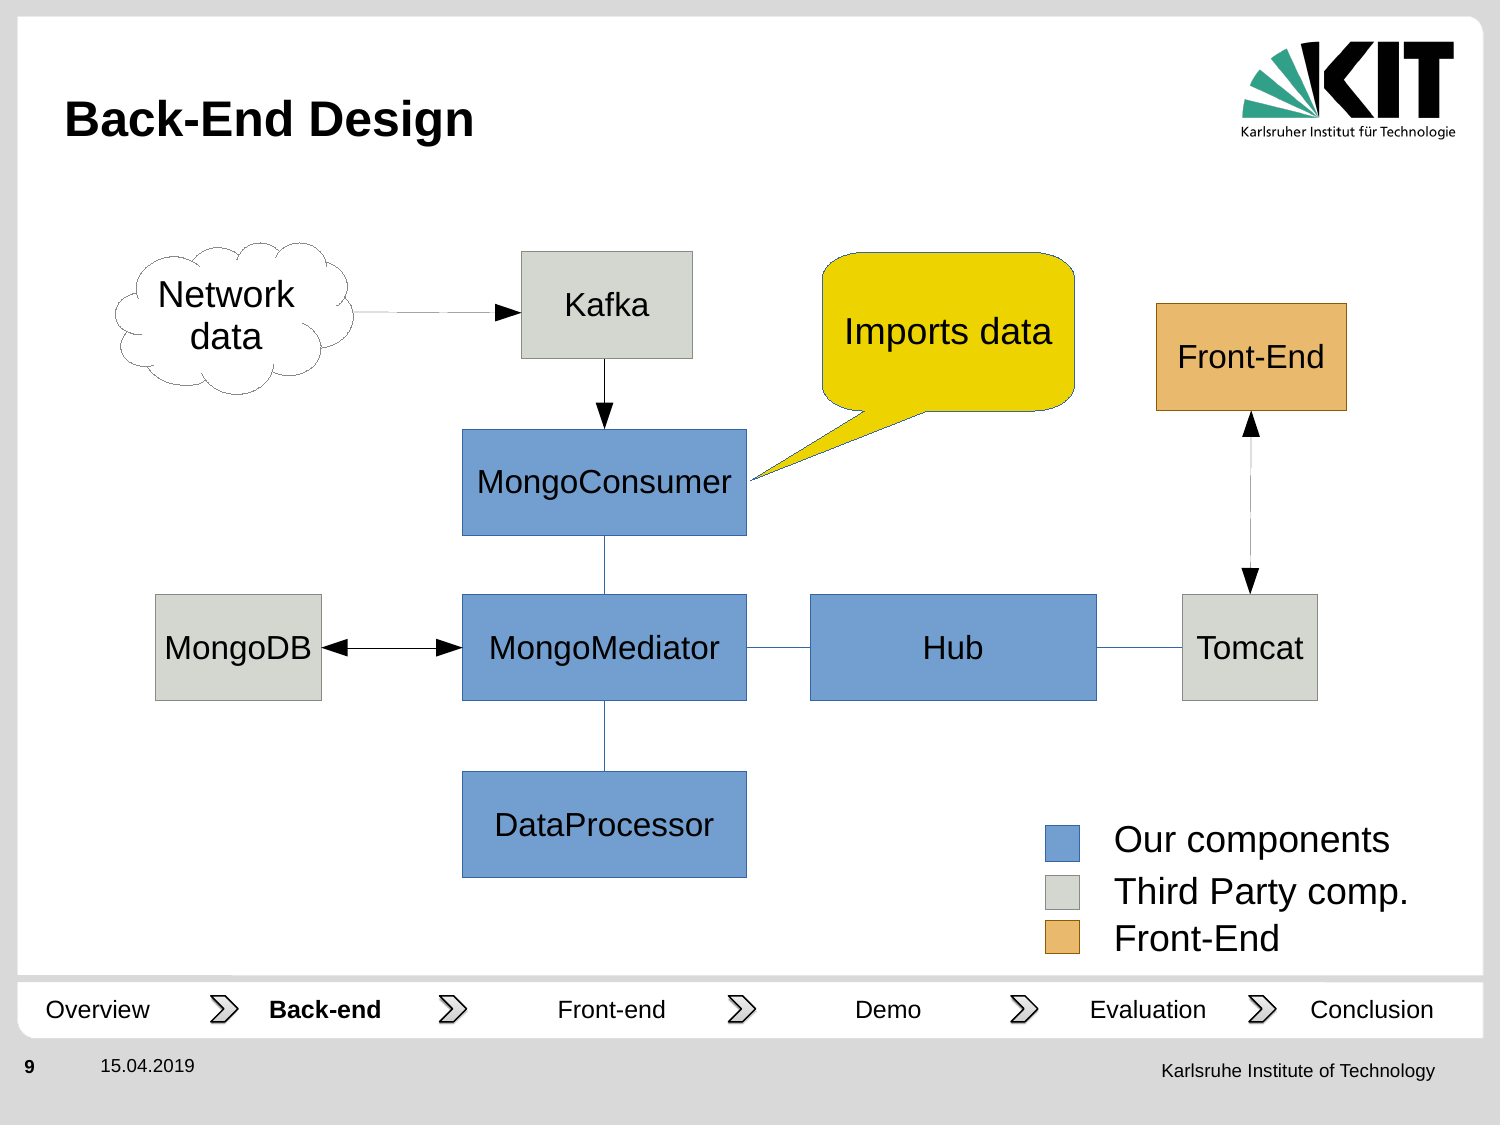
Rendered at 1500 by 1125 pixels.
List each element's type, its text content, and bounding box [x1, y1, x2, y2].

text_box [210, 995, 238, 1022]
text_box [439, 995, 467, 1022]
text_box Front-end [542, 986, 682, 1031]
text_box Overview [30, 986, 194, 1031]
title Back-End Design [64, 54, 1198, 147]
text_box MongoConsumer [462, 429, 747, 536]
text_box [1045, 825, 1080, 862]
text_box Front-End [1156, 303, 1347, 411]
text_box Evaluation [1075, 986, 1222, 1031]
text_box [1045, 920, 1080, 954]
text_box [1248, 995, 1277, 1022]
text_box [728, 995, 756, 1022]
text_box DataProcessor [462, 771, 747, 878]
text_box [1010, 995, 1038, 1022]
text_box Imports data [750, 252, 1075, 481]
text_box 15.04.2019 [100, 1053, 272, 1113]
text_box Third Party comp. [1099, 863, 1425, 920]
text_box Hub [810, 594, 1097, 701]
text_box MongoDB [155, 594, 322, 701]
text_box Network data [115, 242, 354, 395]
text_box Front-End [1099, 910, 1296, 967]
text_box MongoMediator [462, 594, 747, 701]
picture [0, 0, 1500, 1125]
text_box Our components [1099, 810, 1406, 863]
text_box Tomcat [1182, 594, 1318, 701]
text_box Kafka [521, 251, 693, 359]
text_box Back-end [254, 986, 418, 1031]
text_box Demo [840, 986, 937, 1031]
text_box Conclusion [1295, 986, 1500, 1031]
text_box [1045, 875, 1080, 910]
